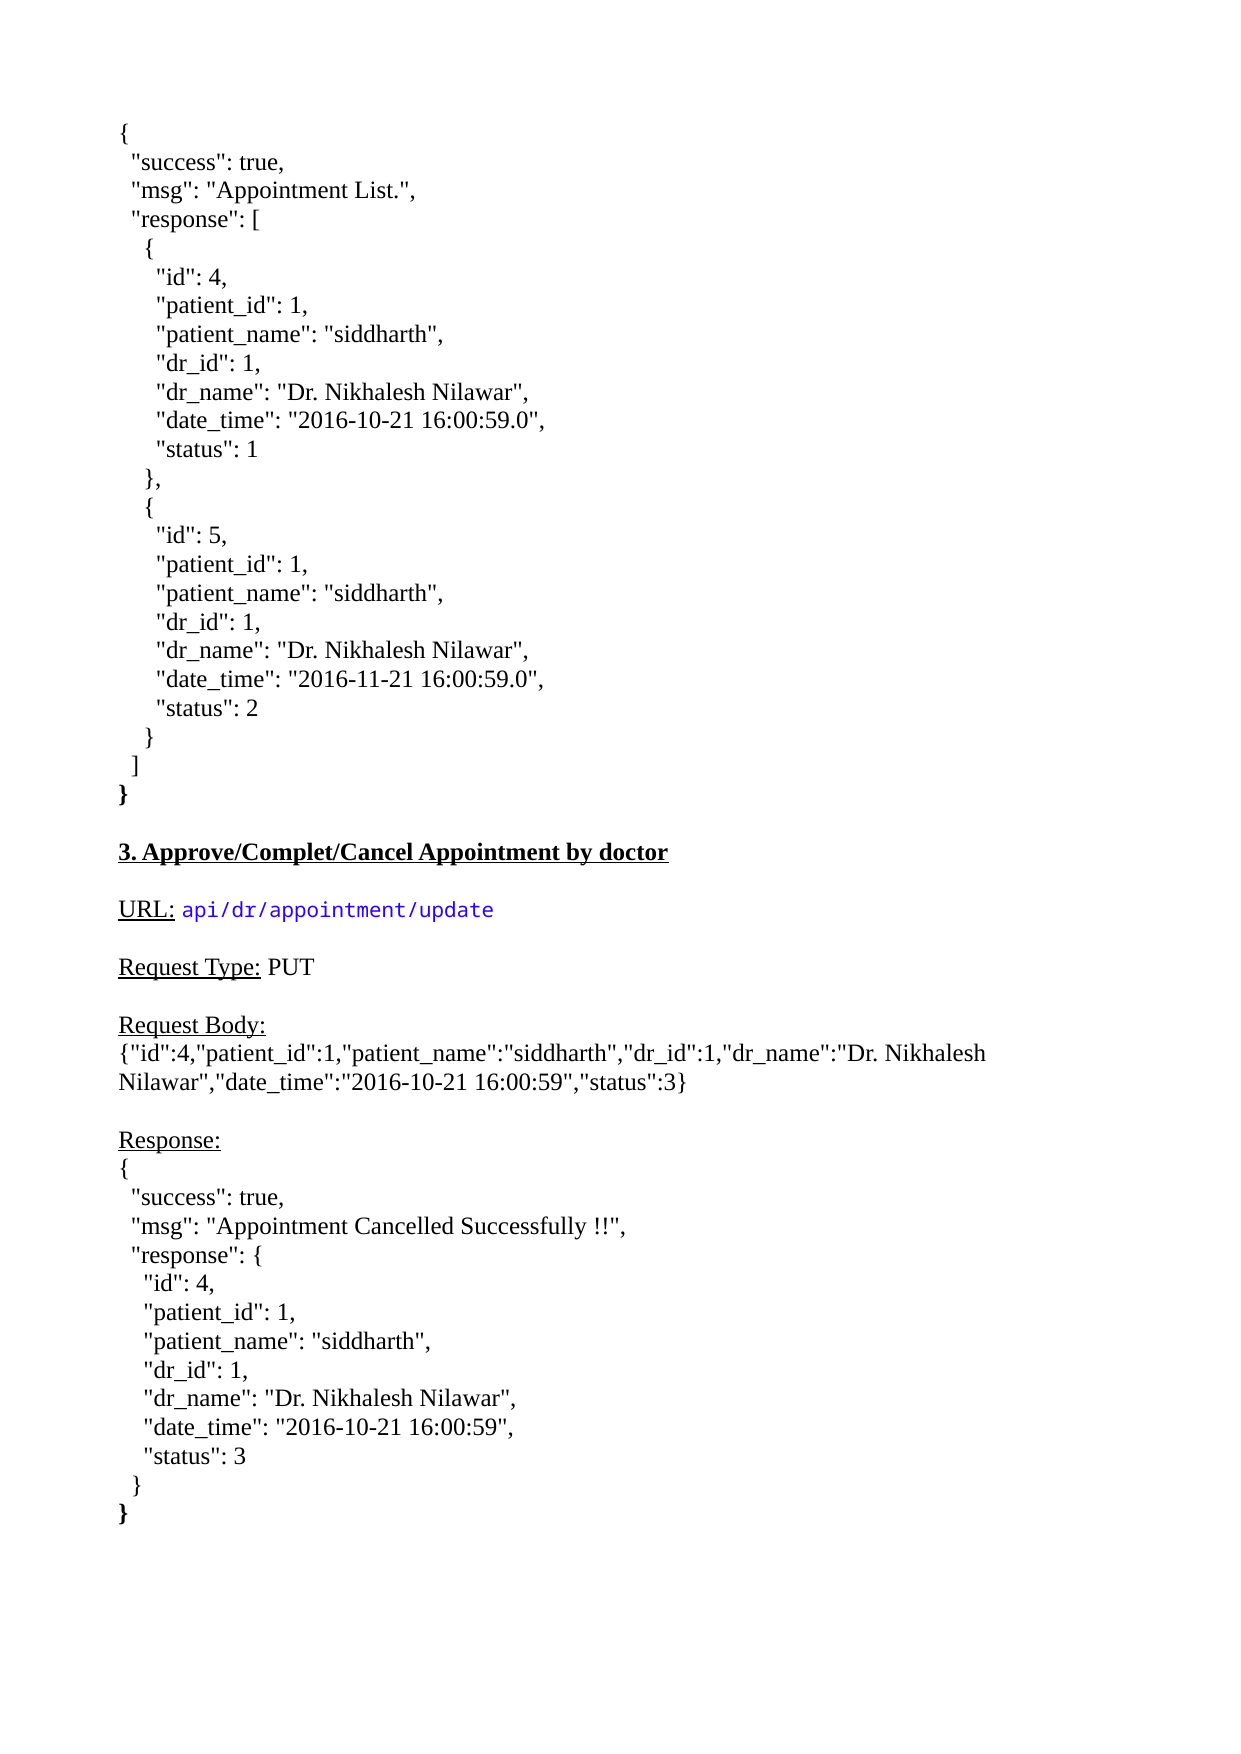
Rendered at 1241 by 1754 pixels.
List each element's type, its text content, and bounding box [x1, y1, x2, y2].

text "status": 2 [118, 693, 1122, 722]
text } [118, 1470, 1122, 1498]
text URL: api/dr/appointment/update [118, 894, 1122, 924]
text "status": 3 [118, 1441, 1122, 1470]
text "dr_name": "Dr. Nikhalesh Nilawar", [118, 636, 1122, 664]
text "msg": "Appointment List.", [118, 176, 1122, 204]
text "date_time": "2016-11-21 16:00:59.0", [118, 664, 1122, 693]
text } [118, 722, 1122, 751]
text "patient_name": "siddharth", [118, 319, 1122, 348]
text Request Type: PUT [118, 952, 1122, 981]
text "msg": "Appointment Cancelled Successfully !!", [118, 1211, 1122, 1240]
text Response: [118, 1125, 1122, 1153]
text }, [118, 463, 1122, 492]
text 3. Approve/Complet/Cancel Appointment by doctor [118, 837, 1122, 866]
text "patient_id": 1, [118, 549, 1122, 578]
text "response": { [118, 1240, 1122, 1268]
text "date_time": "2016-10-21 16:00:59.0", [118, 406, 1122, 434]
text "dr_id": 1, [118, 607, 1122, 636]
text "patient_id": 1, [118, 291, 1122, 319]
text "dr_id": 1, [118, 348, 1122, 377]
text { [118, 233, 1122, 262]
text ] [118, 751, 1122, 779]
text "date_time": "2016-10-21 16:00:59", [118, 1412, 1122, 1441]
text "id": 5, [118, 521, 1122, 549]
text Request Body: [118, 1010, 1122, 1038]
text {"id":4,"patient_id":1,"patient_name":"siddharth","dr_id":1,"dr_name":"Dr. Nikhalesh Nilawar","date_time":"2016-10-21 16:00:59","status":3} [118, 1038, 1122, 1096]
text "dr_name": "Dr. Nikhalesh Nilawar", [118, 377, 1122, 406]
text "patient_name": "siddharth", [118, 578, 1122, 607]
text "success": true, [118, 1182, 1122, 1211]
text "status": 1 [118, 434, 1122, 463]
text } [118, 1498, 1122, 1527]
text "dr_name": "Dr. Nikhalesh Nilawar", [118, 1383, 1122, 1412]
text "id": 4, [118, 262, 1122, 291]
text "dr_id": 1, [118, 1355, 1122, 1383]
text "success": true, [118, 147, 1122, 176]
text "patient_name": "siddharth", [118, 1326, 1122, 1355]
text "patient_id": 1, [118, 1297, 1122, 1326]
text "id": 4, [118, 1268, 1122, 1297]
text } [118, 779, 1122, 808]
text { [118, 118, 1122, 147]
text { [118, 1153, 1122, 1182]
text { [118, 492, 1122, 521]
text "response": [ [118, 204, 1122, 233]
